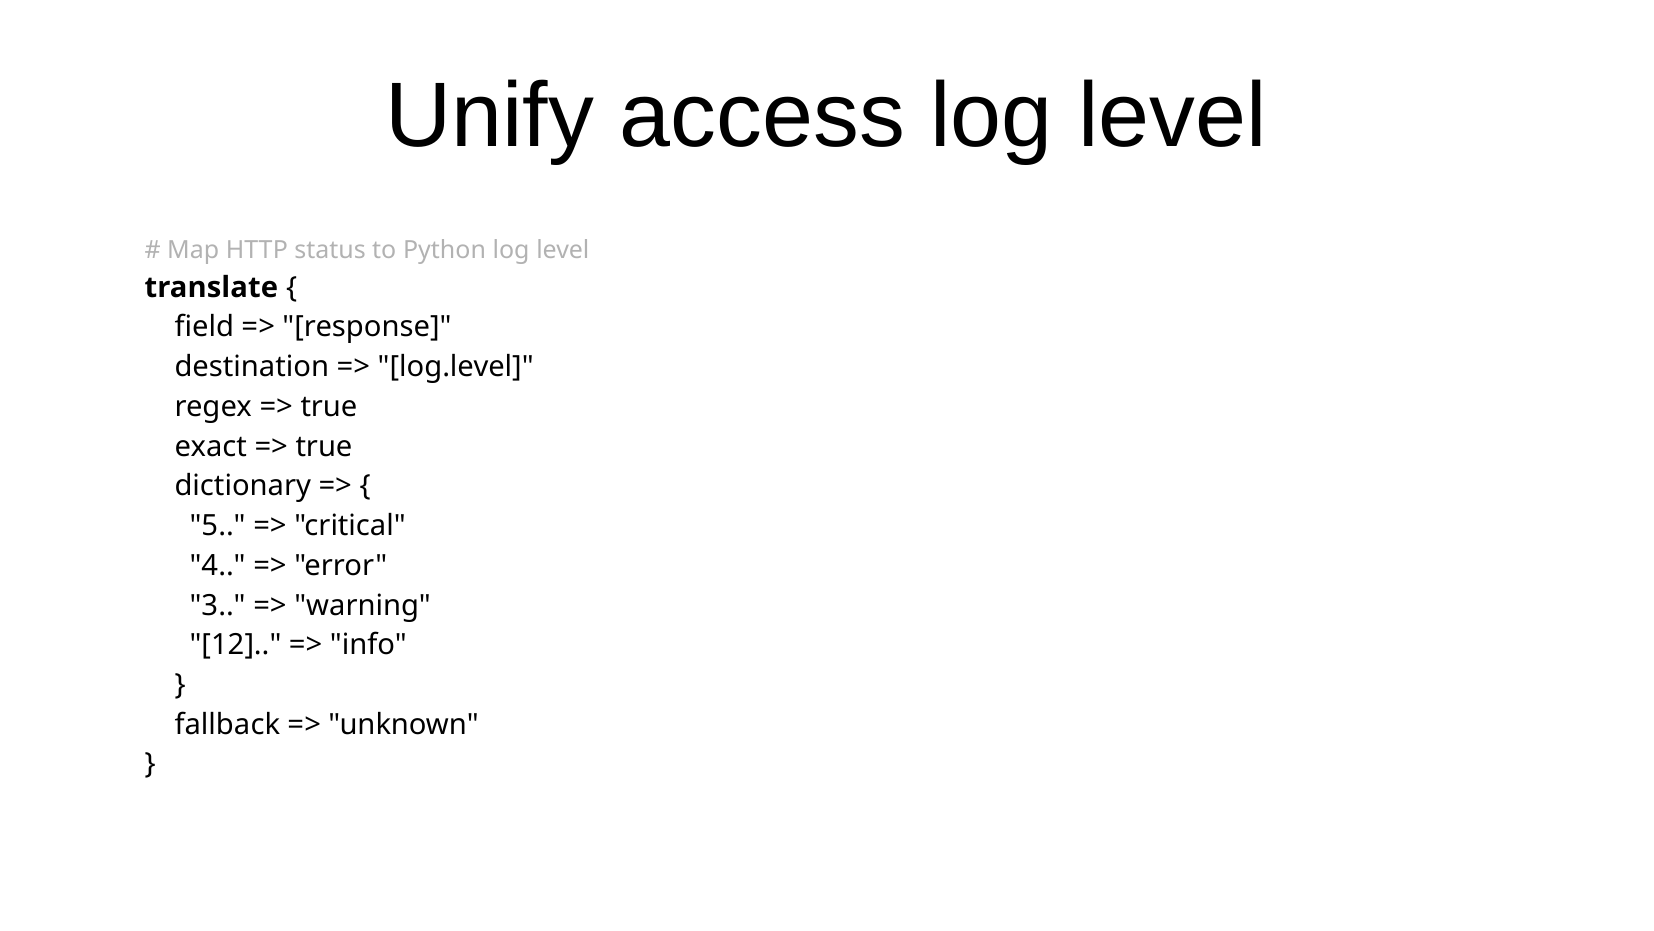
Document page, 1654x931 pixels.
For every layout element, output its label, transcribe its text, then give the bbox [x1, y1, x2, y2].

text_box # Map HTTP status to Python log level translate { field => "[response]" destination => "[log.level]" regex => true exact => true dictionary => { "5.." => "critical" "4.." => "error" "3.." => "warning" "[12].." => "info" } fallback => "unknown" } [129, 224, 1465, 792]
title Unify access log level [82, 37, 1571, 193]
